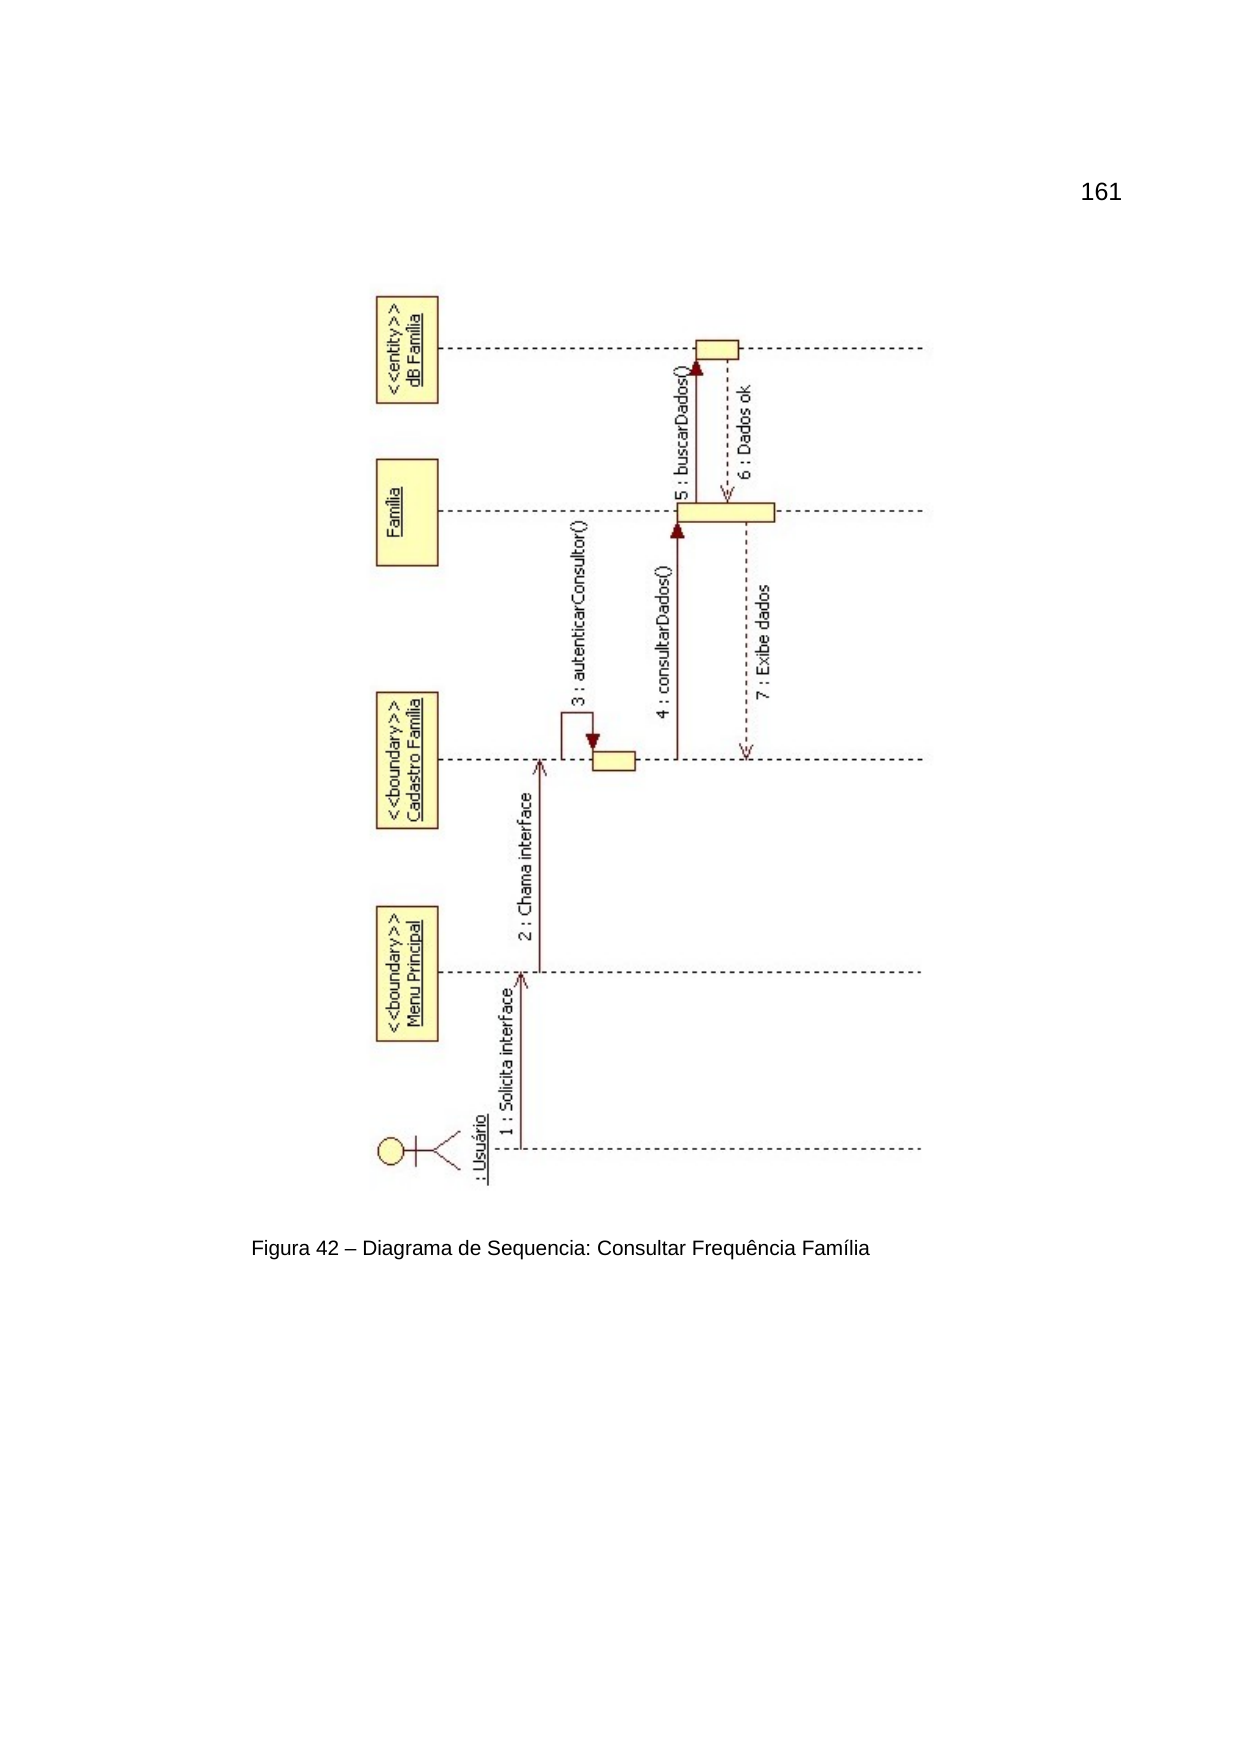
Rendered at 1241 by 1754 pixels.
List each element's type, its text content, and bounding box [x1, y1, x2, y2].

picture [345, 265, 954, 1236]
text Figura 42 – Diagrama de Sequencia: Consultar Frequência Família [177, 1236, 1122, 1260]
